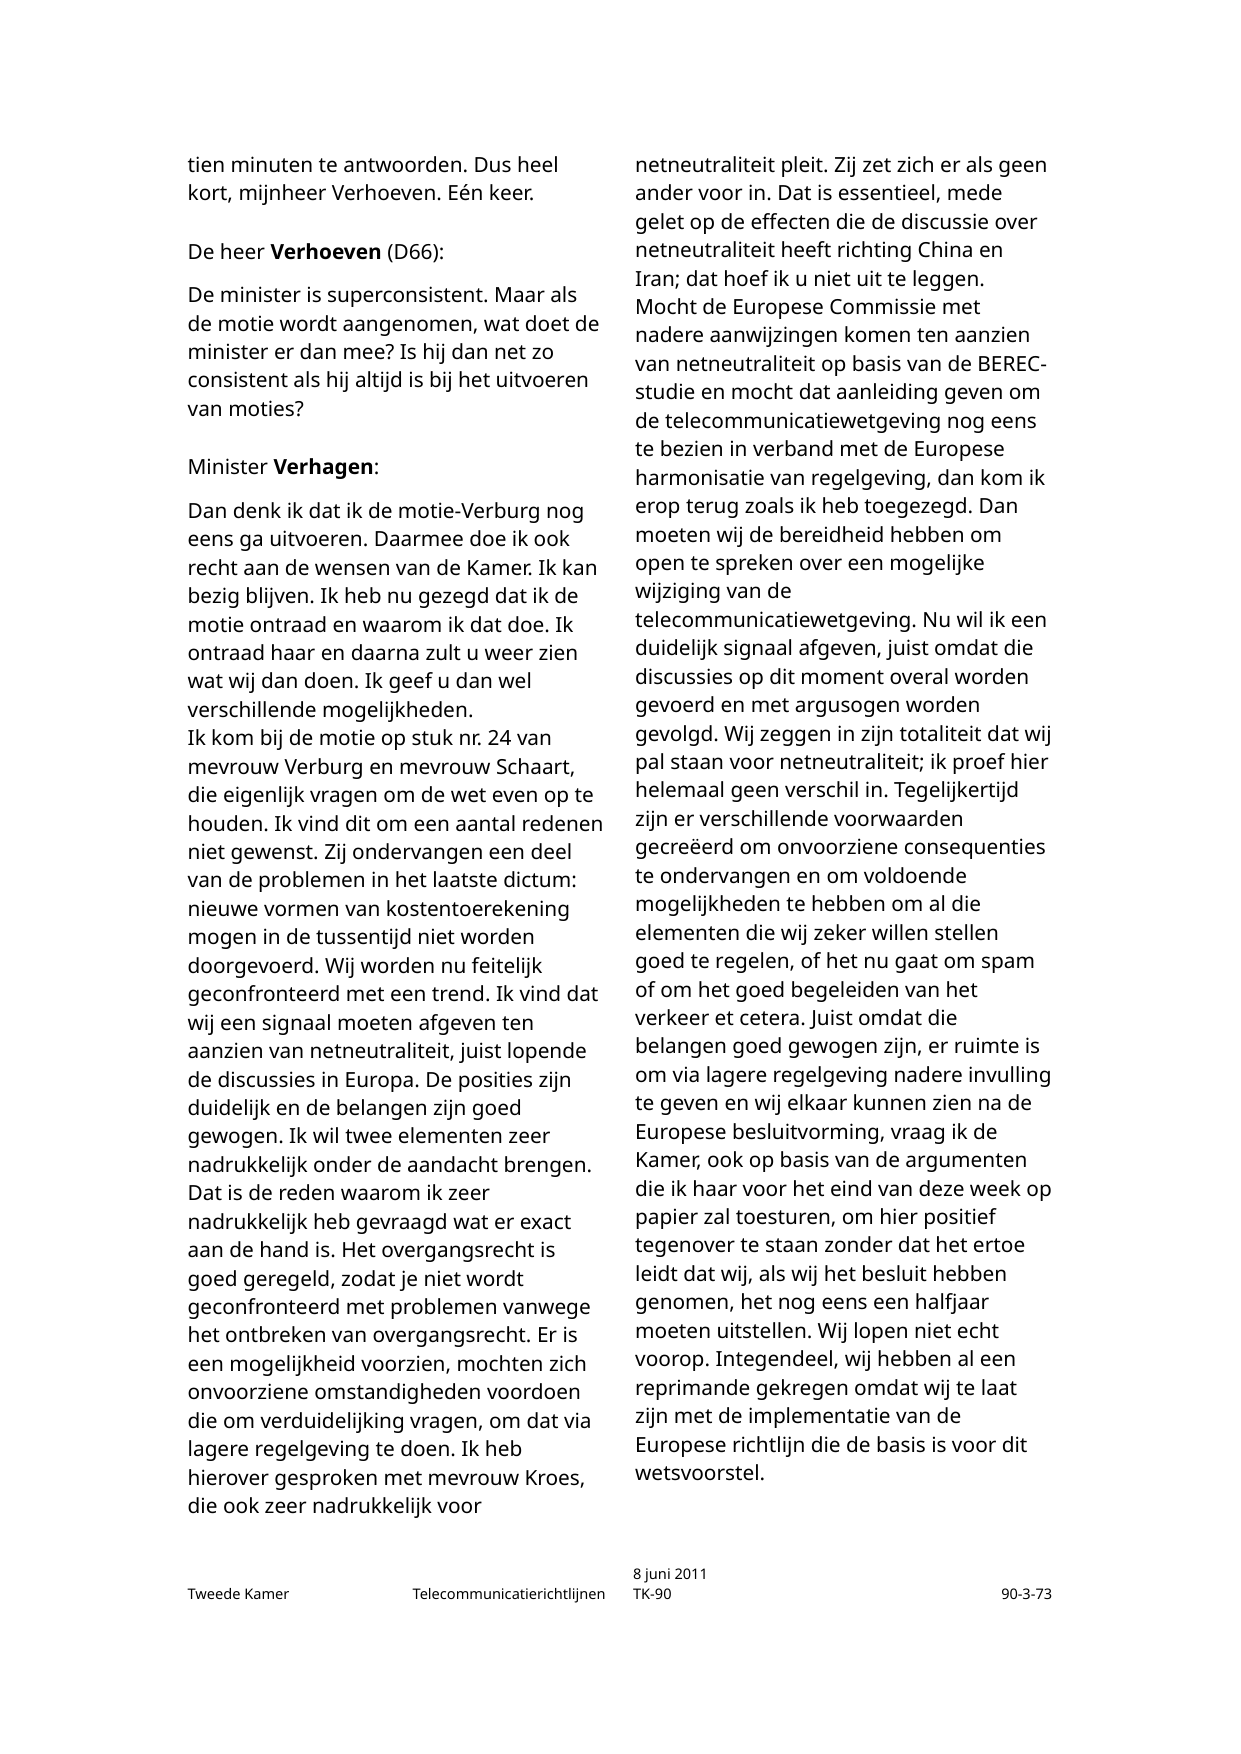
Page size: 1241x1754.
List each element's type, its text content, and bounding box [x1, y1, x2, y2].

text tien minuten te antwoorden. Dus heel kort, mijnheer Verhoeven. Eén keer. [187, 150, 605, 207]
text Dan denk ik dat ik de motie-Verburg nog eens ga uitvoeren. Daarmee doe ik ook recht aan de wensen van de Kamer. Ik kan bezig blijven. Ik heb nu gezegd dat ik de motie ontraad en waarom ik dat doe. Ik ontraad haar en daarna zult u weer zien wat wij dan doen. Ik geef u dan wel verschillende mogelijkheden. [187, 496, 605, 723]
text De minister is superconsistent. Maar als de motie wordt aangenomen, wat doet de minister er dan mee? Is hij dan net zo consistent als hij altijd is bij het uitvoeren van moties? [187, 280, 605, 422]
text Ik kom bij de motie op stuk nr. 24 van mevrouw Verburg en mevrouw Schaart, die eigenlijk vragen om de wet even op te houden. Ik vind dit om een aantal redenen niet gewenst. Zij ondervangen een deel van de problemen in het laatste dictum: nieuwe vormen van kostentoerekening mogen in de tussentijd niet worden doorgevoerd. Wij worden nu feitelijk geconfronteerd met een trend. Ik vind dat wij een signaal moeten afgeven ten aanzien van netneutraliteit, juist lopende de discussies in Europa. De posities zijn duidelijk en de belangen zijn goed gewogen. Ik wil twee elementen zeer nadrukkelijk onder de aandacht brengen. Dat is de reden waarom ik zeer nadrukkelijk heb gevraagd wat er exact aan de hand is. Het overgangsrecht is goed geregeld, zodat je niet wordt geconfronteerd met problemen vanwege het ontbreken van overgangsrecht. Er is een mogelijkheid voorzien, mochten zich onvoorziene omstandigheden voordoen die om verduidelijking vragen, om dat via lagere regelgeving te doen. Ik heb hierover gesproken met mevrouw Kroes, die ook zeer nadrukkelijk voor [187, 723, 605, 1520]
text netneutraliteit pleit. Zij zet zich er als geen ander voor in. Dat is essentieel, mede gelet op de effecten die de discussie over netneutraliteit heeft richting China en Iran; dat hoef ik u niet uit te leggen. [635, 150, 1053, 292]
text Minister Verhagen: [187, 452, 605, 481]
text Mocht de Europese Commissie met nadere aanwijzingen komen ten aanzien van netneutraliteit op basis van de BEREC-studie en mocht dat aanleiding geven om de telecommunicatiewetgeving nog eens te bezien in verband met de Europese harmonisatie van regelgeving, dan kom ik erop terug zoals ik heb toegezegd. Dan moeten wij de bereidheid hebben om open te spreken over een mogelijke wijziging van de telecommunicatiewetgeving. Nu wil ik een duidelijk signaal afgeven, juist omdat die discussies op dit moment overal worden gevoerd en met argusogen worden gevolgd. Wij zeggen in zijn totaliteit dat wij pal staan voor netneutraliteit; ik proef hier helemaal geen verschil in. Tegelijkertijd zijn er verschillende voorwaarden gecreëerd om onvoorziene consequenties te ondervangen en om voldoende mogelijkheden te hebben om al die elementen die wij zeker willen stellen goed te regelen, of het nu gaat om spam of om het goed begeleiden van het verkeer et cetera. Juist omdat die belangen goed gewogen zijn, er ruimte is om via lagere regelgeving nadere invulling te geven en wij elkaar kunnen zien na de Europese besluitvorming, vraag ik de Kamer, ook op basis van de argumenten die ik haar voor het eind van deze week op papier zal toesturen, om hier positief tegenover te staan zonder dat het ertoe leidt dat wij, als wij het besluit hebben genomen, het nog eens een halfjaar moeten uitstellen. Wij lopen niet echt voorop. Integendeel, wij hebben al een reprimande gekregen omdat wij te laat zijn met de implementatie van de Europese richtlijn die de basis is voor dit wetsvoorstel. [635, 292, 1053, 1487]
text De heer Verhoeven (D66): [187, 237, 605, 265]
